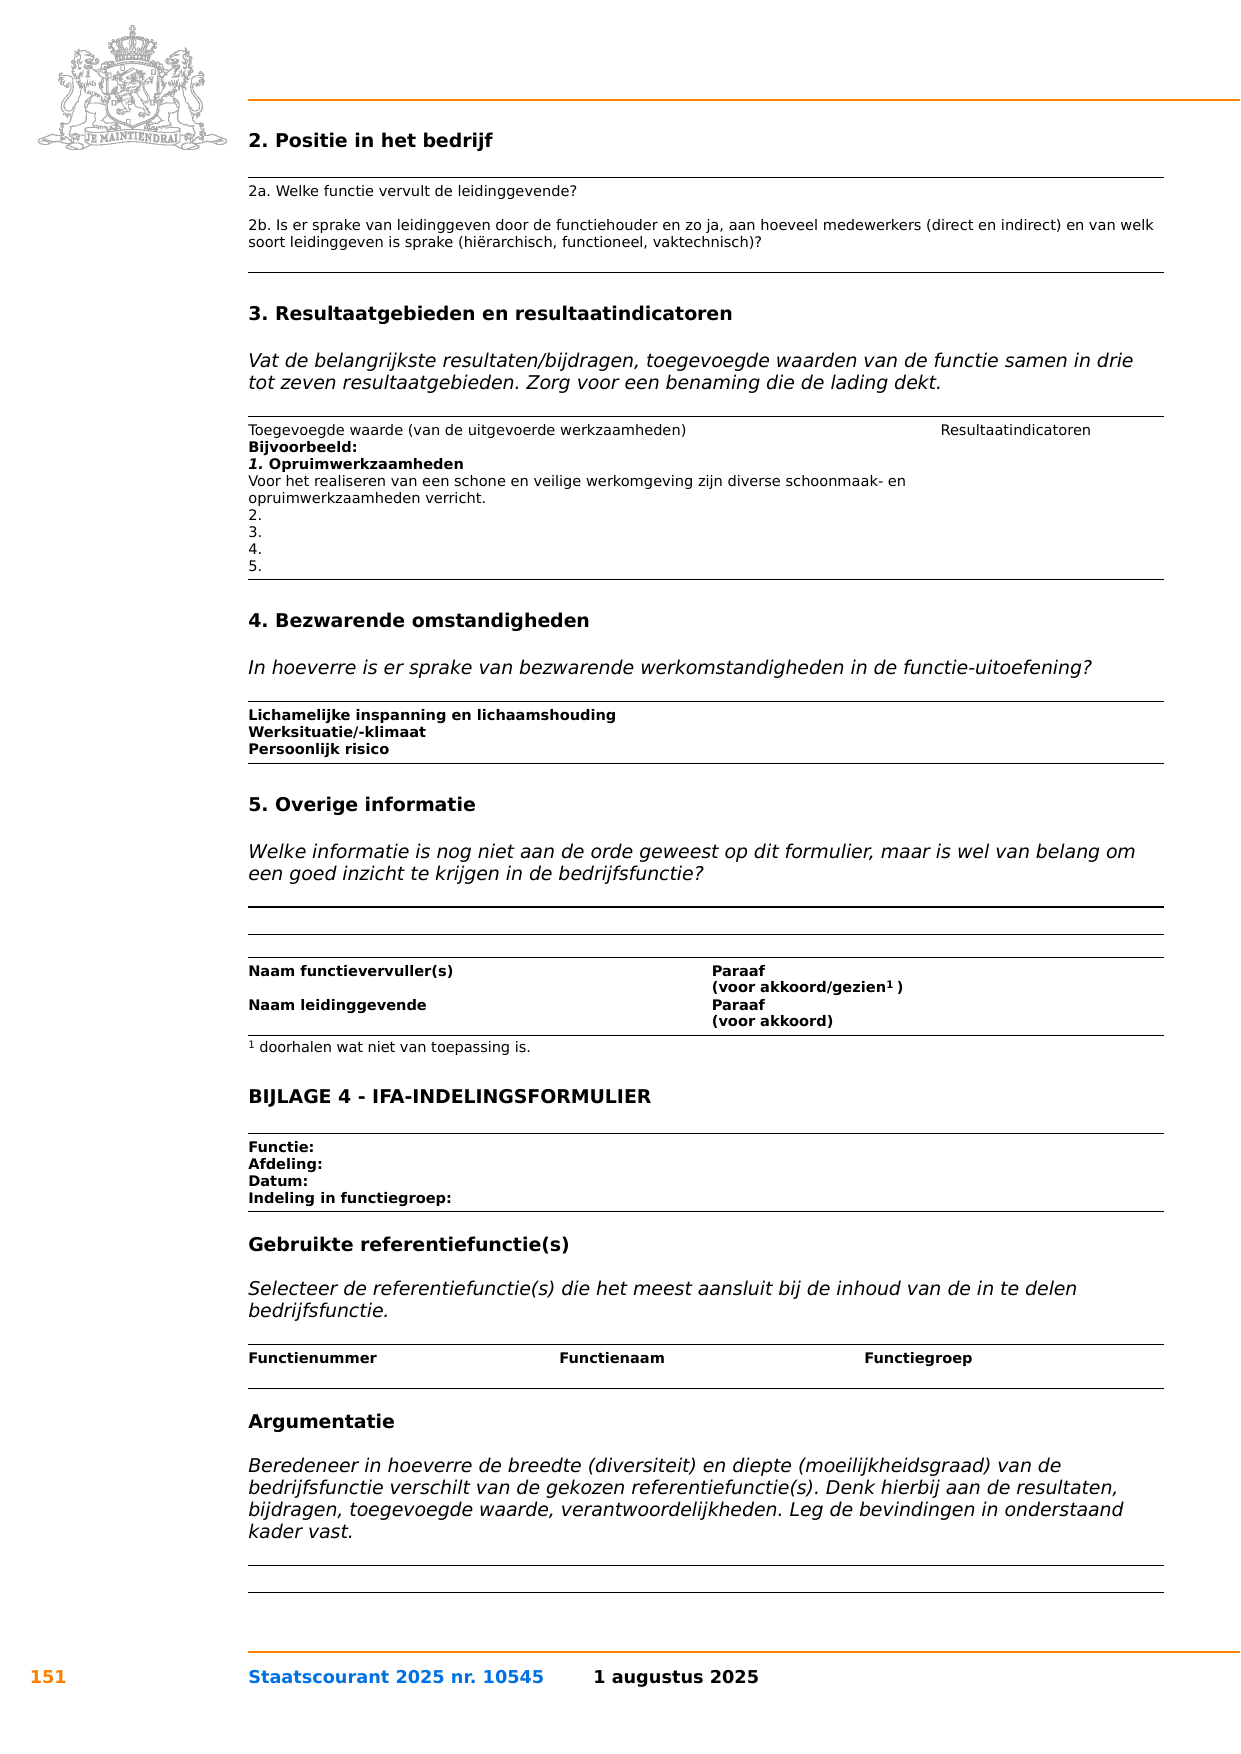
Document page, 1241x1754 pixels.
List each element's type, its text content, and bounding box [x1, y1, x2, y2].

table_cell Indeling in functiegroep: [248, 1190, 477, 1211]
table_cell [935, 996, 1163, 1035]
table_header [248, 1566, 1163, 1592]
table_header Resultaatindicatoren [935, 417, 1163, 439]
subtitle BIJLAGE 4 - IFA-INDELINGSFORMULIER [248, 1086, 1163, 1108]
subtitle 5. Overige informatie [248, 793, 1163, 816]
picture [38, 25, 227, 150]
subtitle 4. Bezwarende omstandigheden [248, 610, 1163, 632]
subtitle 2. Positie in het bedrijf [248, 130, 1163, 152]
table_cell [477, 1190, 1163, 1211]
table_cell 2. [248, 507, 934, 524]
text Gebruikte referentiefunctie(s) [248, 1234, 1163, 1256]
table_cell [248, 200, 1163, 217]
table_cell [858, 1366, 1163, 1388]
table_header Lichamelijke inspanning en lichaamshouding [248, 702, 706, 724]
table_cell [935, 524, 1163, 541]
table_cell [935, 541, 1163, 558]
table_cell Werksituatie/-klimaat [248, 724, 706, 741]
table_header 2a. Welke functie vervult de leidinggevende? [248, 178, 1163, 199]
text Welke informatie is nog niet aan de orde geweest op dit formulier, maar is wel van belang om een goed inzicht te krijgen in de bedrijfsfunctie? [248, 841, 1163, 884]
table_cell Paraaf (voor akkoord) [706, 996, 934, 1035]
table_header [706, 702, 1163, 724]
table_cell 2b. Is er sprake van leidinggeven door de functiehouder en zo ja, aan hoeveel medewerkers (direct en indirect) en van welk soort leidinggeven is sprake (hiërarchisch, functioneel, vaktechnisch)? [248, 217, 1163, 251]
table_header Functienaam [553, 1345, 858, 1366]
table_cell Datum: [248, 1173, 477, 1189]
table_cell [553, 1366, 858, 1388]
table_cell 4. [248, 541, 934, 558]
table_cell [248, 1366, 553, 1388]
subtitle 3. Resultaatgebieden en resultaatindicatoren [248, 303, 1163, 325]
table_cell 3. [248, 524, 934, 541]
table_cell [706, 724, 1163, 741]
table_header Functiegroep [858, 1345, 1163, 1366]
table_header [935, 958, 1163, 996]
table_header Naam functievervuller(s) [248, 958, 477, 996]
text In hoeverre is er sprake van bezwarende werkomstandigheden in de functie-uitoefening? [248, 657, 1163, 679]
table_cell [935, 558, 1163, 579]
table_header [477, 1134, 1163, 1156]
table_header Paraaf (voor akkoord/gezien1) [706, 958, 934, 996]
text Beredeneer in hoeverre de breedte (diversiteit) en diepte (moeilijkheidsgraad) van de bedrijfsfunctie verschilt van de gekozen referentiefunctie(s). Denk hierbij aan de resultaten, bijdragen, toegevoegde waarde, verantwoordelijkheden. Leg de bevindingen in onderstaand kader vast. [248, 1455, 1163, 1543]
table_cell Persoonlijk risico [248, 741, 706, 762]
table_cell 1 doorhalen wat niet van toepassing is. [248, 1036, 1163, 1056]
table_cell [477, 1156, 1163, 1172]
text Vat de belangrijkste resultaten/bijdragen, toegevoegde waarden van de functie samen in drie tot zeven resultaatgebieden. Zorg voor een benaming die de lading dekt. [248, 350, 1163, 394]
table_cell [248, 251, 1163, 272]
table_header Functienummer [248, 1345, 553, 1366]
table_header Functie: [248, 1134, 477, 1156]
table_cell [935, 507, 1163, 524]
table_cell Afdeling: [248, 1156, 477, 1172]
table_cell [477, 1173, 1163, 1189]
table_cell 5. [248, 558, 934, 579]
table_cell [935, 439, 1163, 507]
table_cell Naam leidinggevende [248, 996, 477, 1035]
table_header [477, 958, 706, 996]
table_cell [706, 741, 1163, 762]
text Argumentatie [248, 1411, 1163, 1433]
table_cell [477, 996, 706, 1035]
table_cell Bijvoorbeeld: 1. Opruimwerkzaamheden Voor het realiseren van een schone en veilige werkomgeving zijn diverse schoonmaak- en opruimwerkzaamheden verricht. [248, 439, 934, 507]
table_header [248, 908, 1163, 934]
table_header Toegevoegde waarde (van de uitgevoerde werkzaamheden) [248, 417, 934, 439]
text Selecteer de referentiefunctie(s) die het meest aansluit bij de inhoud van de in te delen bedrijfsfunctie. [248, 1278, 1163, 1322]
